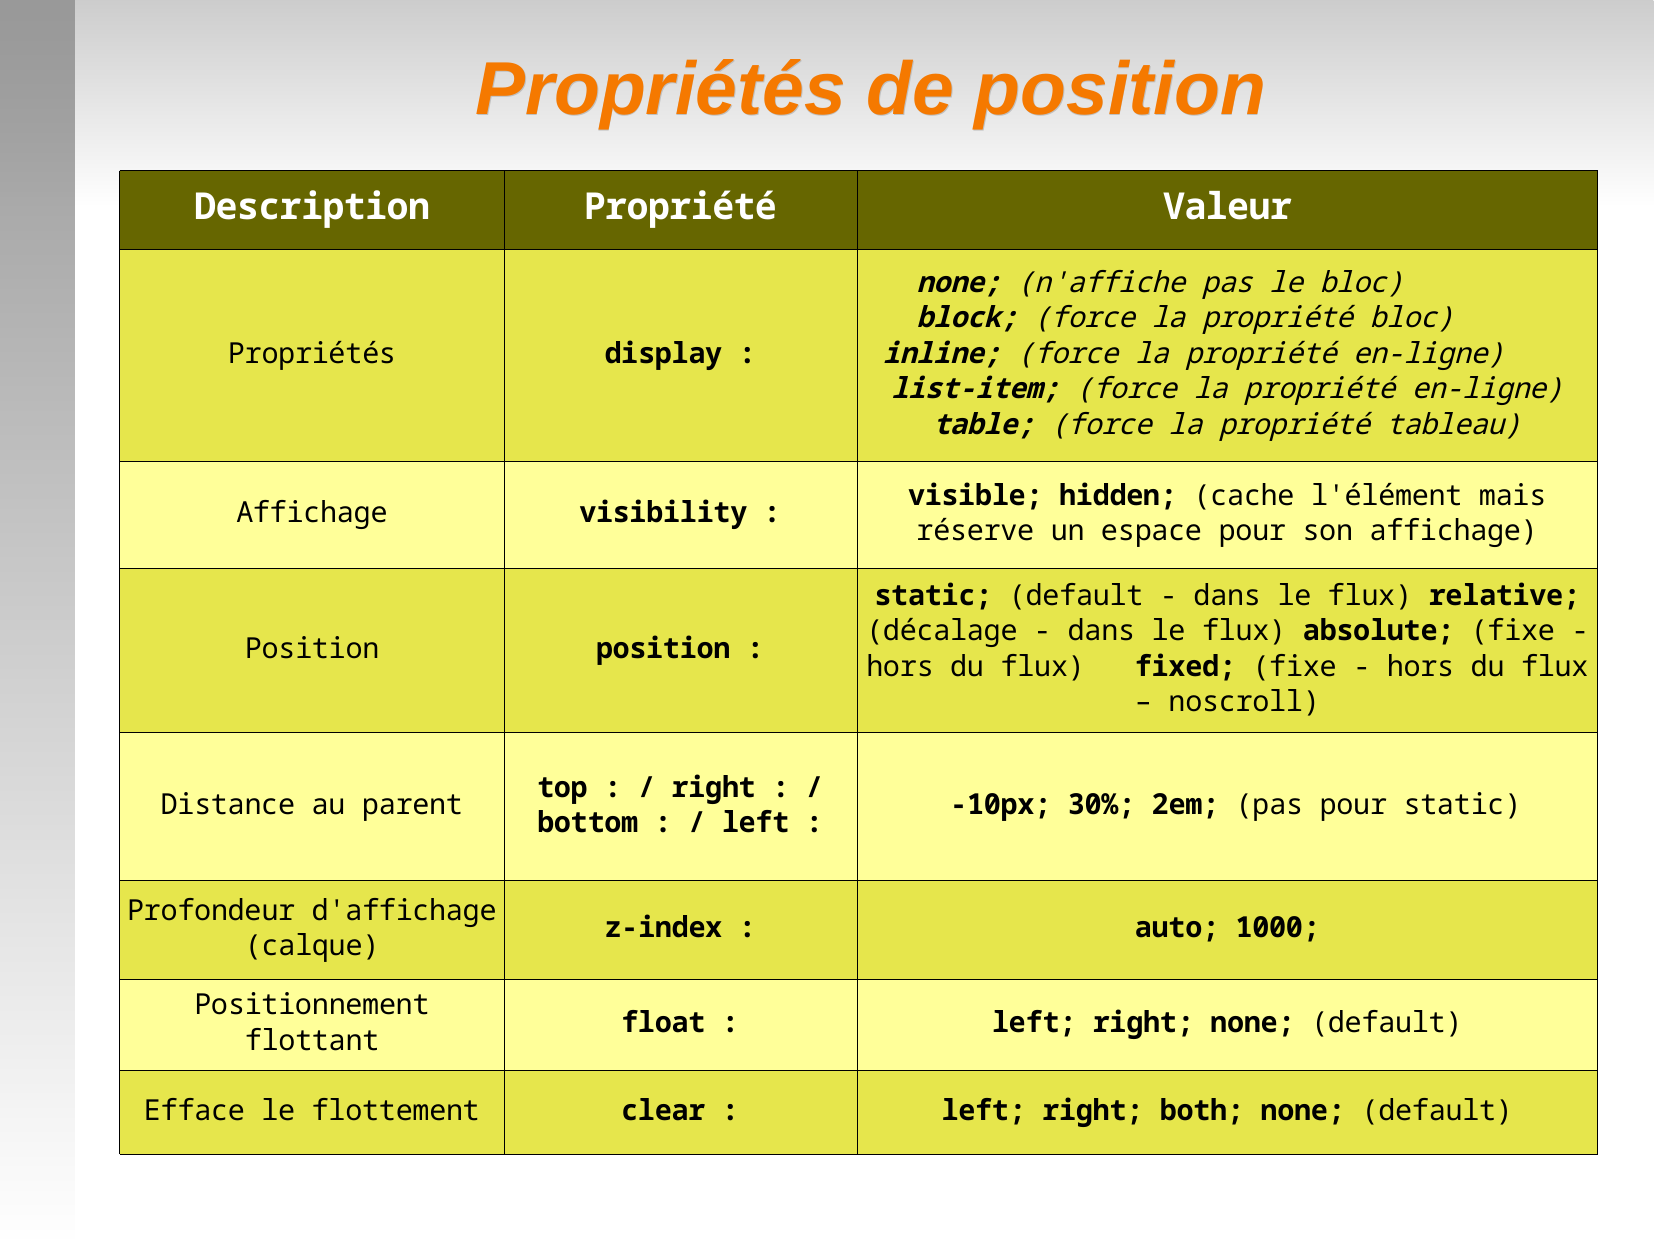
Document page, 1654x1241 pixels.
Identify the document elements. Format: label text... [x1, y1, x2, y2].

title Propriétés de position [88, 0, 1654, 178]
chart [118, 169, 1601, 1241]
